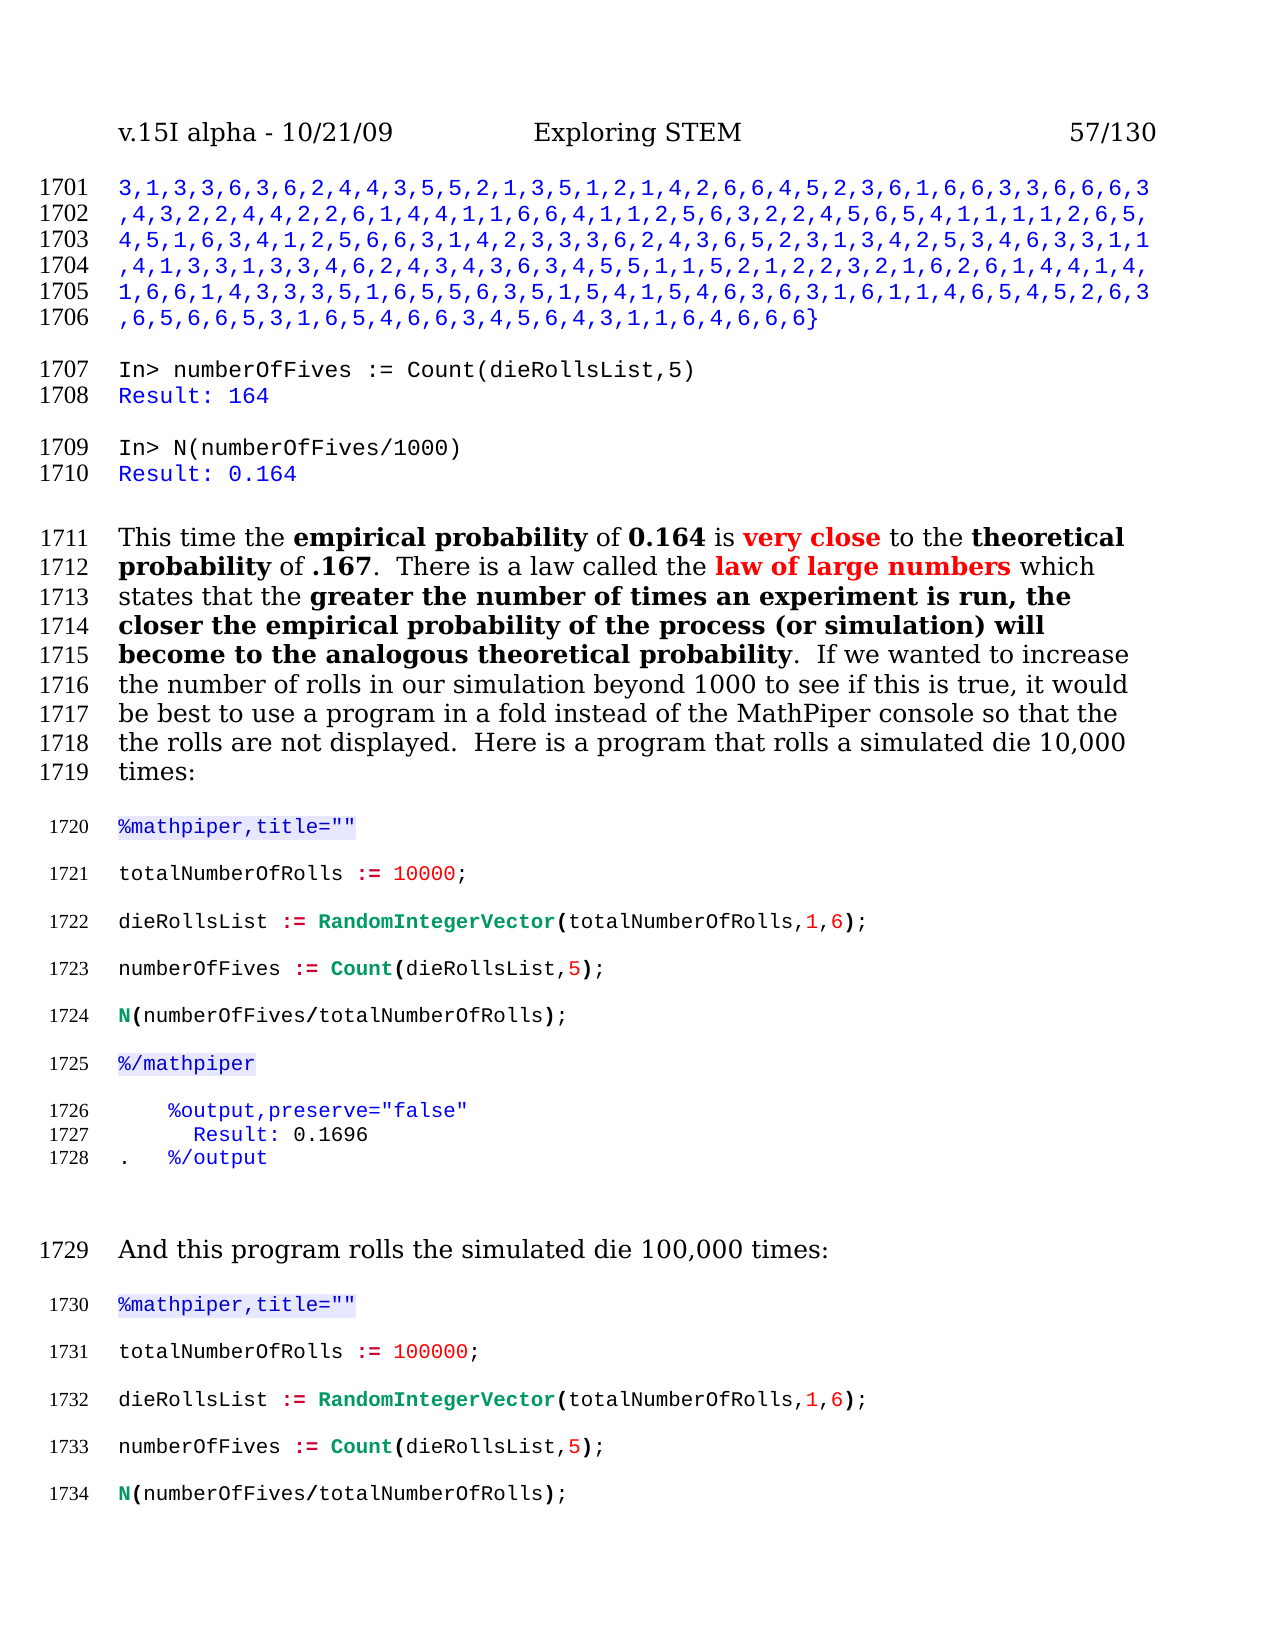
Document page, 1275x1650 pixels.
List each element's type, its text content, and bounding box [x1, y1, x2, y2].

text %output,preserve="false" [118, 1100, 1157, 1123]
text dieRollsList := RandomIntegerVector(totalNumberOfRolls,1,6); [118, 1389, 1157, 1412]
text N(numberOfFives/totalNumberOfRolls); [118, 1483, 1157, 1507]
text totalNumberOfRolls := 100000; [118, 1341, 1157, 1365]
text %/mathpiper [118, 1053, 1157, 1076]
text Result: 164 [118, 384, 1157, 410]
text Result: 0.164 [118, 462, 1157, 488]
text 3,1,3,3,6,3,6,2,4,4,3,5,5,2,1,3,5,1,2,1,4,2,6,6,4,5,2,3,6,1,6,6,3,3,6,6,6,3,4,3,2,2,4,4,2,2,6,1,4,4,1,1,6,6,4,1,1,2,5,6,3,2,2,4,5,6,5,4,1,1,1,1,2,6,5,4,5,1,6,3,4,1,2,5,6,6,3,1,4,2,3,3,3,6,2,4,3,6,5,2,3,1,3,4,2,5,3,4,6,3,3,1,1,4,1,3,3,1,3,3,4,6,2,4,3,4,3,6,3,4,5,5,1,1,5,2,1,2,2,3,2,1,6,2,6,1,4,4,1,4,1,6,6,1,4,3,3,3,5,1,6,5,5,6,3,5,1,5,4,1,5,4,6,3,6,3,1,6,1,1,4,6,5,4,5,2,6,3,6,5,6,6,5,3,1,6,5,4,6,6,3,4,5,6,4,3,1,1,6,4,6,6,6} [118, 177, 1157, 332]
text %mathpiper,title="" [118, 1294, 1157, 1318]
text numberOfFives := Count(dieRollsList,5); [118, 1436, 1157, 1459]
text This time the empirical probability of 0.164 is very close to the theoretical probability of .167. There is a law called the law of large numbers which states that the greater the number of times an experiment is run, the closer the empirical probability of the process (or simulation) will become to the analogous theoretical probability. If we wanted to increase the number of rolls in our simulation beyond 1000 to see if this is true, it would be best to use a program in a fold instead of the MathPiper console so that the the rolls are not displayed. Here is a program that rolls a simulated die 10,000 times: [118, 523, 1157, 786]
text And this program rolls the simulated die 100,000 times: [118, 1235, 1157, 1264]
text totalNumberOfRolls := 10000; [118, 863, 1157, 887]
text Result: 0.1696 [118, 1123, 1157, 1147]
text %mathpiper,title="" [118, 816, 1157, 840]
text In> N(numberOfFives/1000) [118, 436, 1157, 462]
text In> numberOfFives := Count(dieRollsList,5) [118, 358, 1157, 384]
text N(numberOfFives/totalNumberOfRolls); [118, 1005, 1157, 1029]
text numberOfFives := Count(dieRollsList,5); [118, 958, 1157, 982]
text dieRollsList := RandomIntegerVector(totalNumberOfRolls,1,6); [118, 911, 1157, 934]
text . %/output [118, 1147, 1157, 1171]
